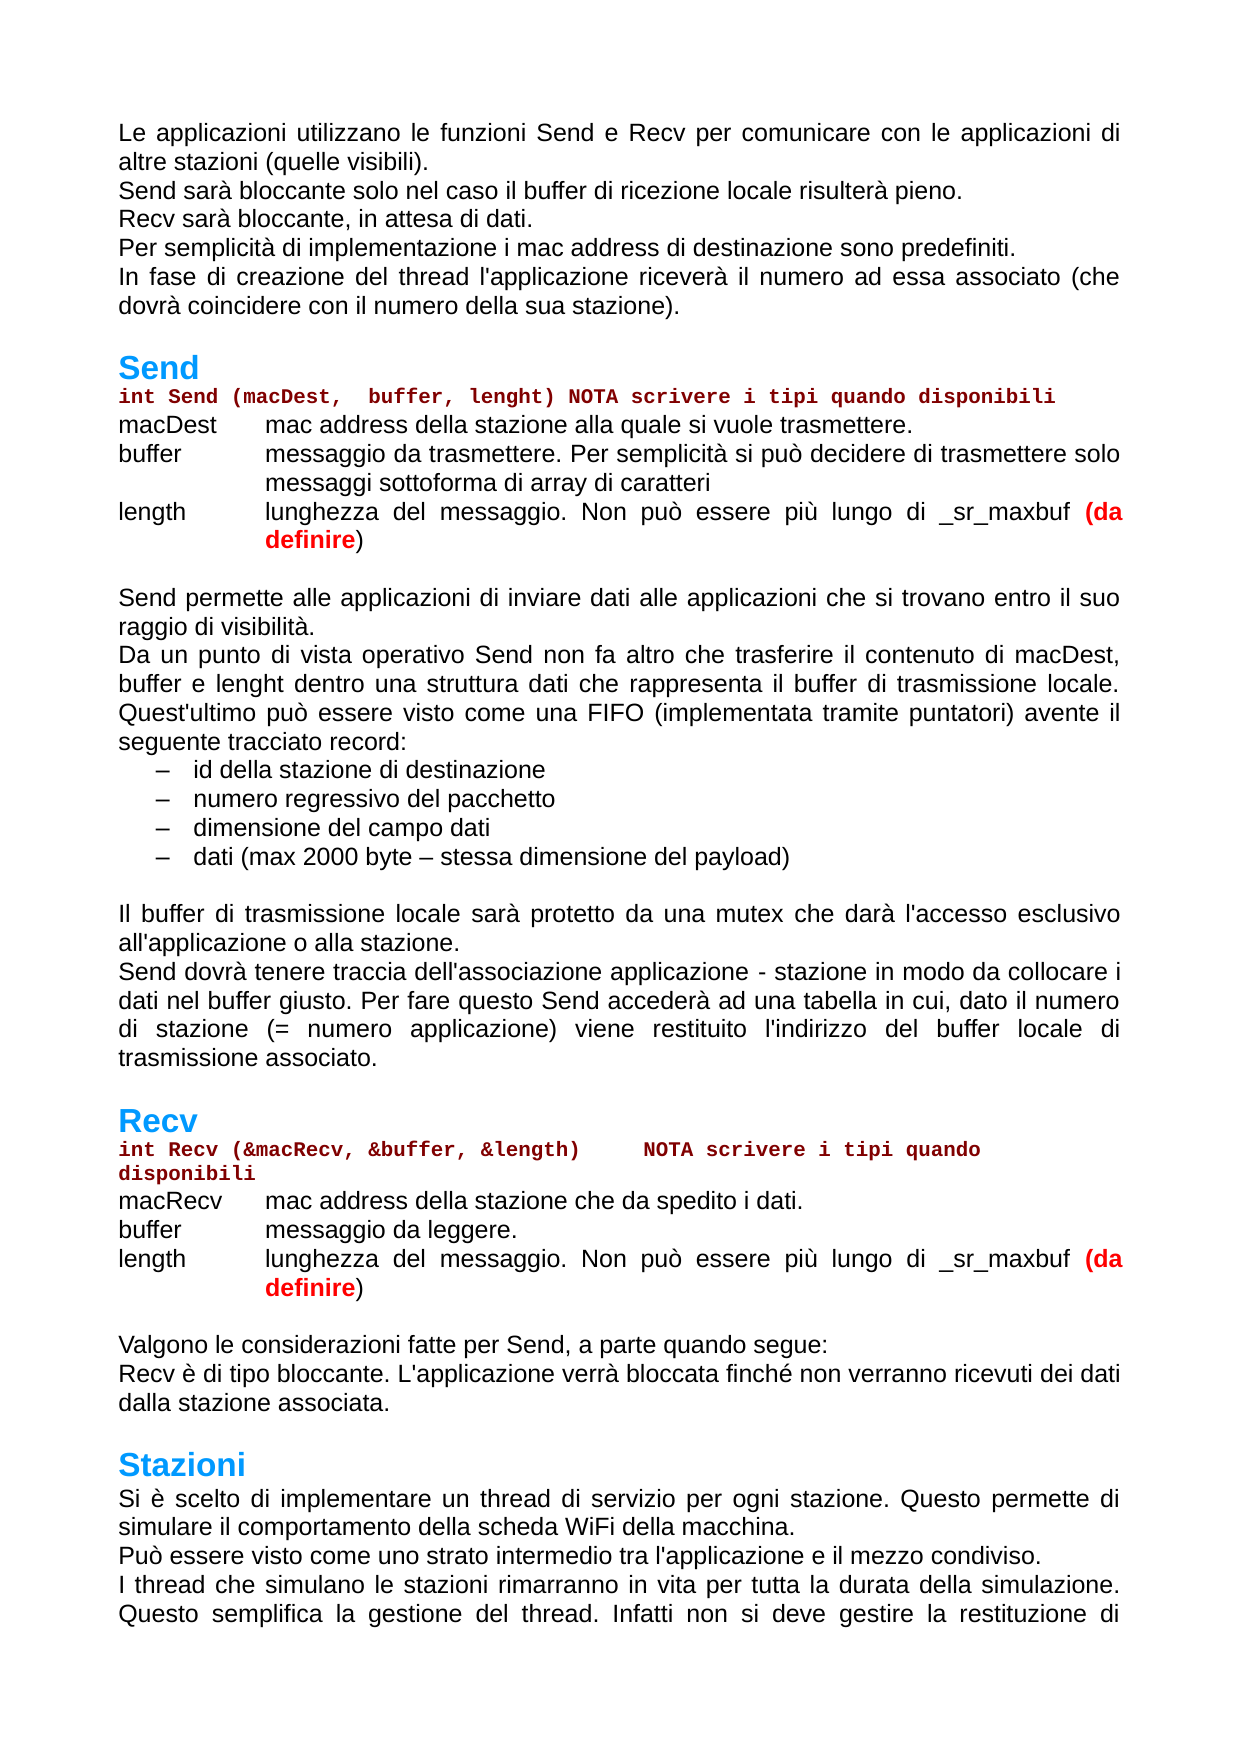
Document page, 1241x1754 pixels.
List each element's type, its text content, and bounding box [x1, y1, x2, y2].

text Stazioni [118, 1445, 1122, 1483]
text In fase di creazione del thread l'applicazione riceverà il numero ad essa associato (che dovrà coincidere con il numero della sua stazione). [118, 262, 1122, 319]
text buffer messaggio da leggere. [118, 1215, 1122, 1244]
text Send [118, 348, 1122, 387]
text Send permette alle applicazioni di inviare dati alle applicazioni che si trovano entro il suo raggio di visibilità. [118, 583, 1122, 640]
text Send sarà bloccante solo nel caso il buffer di ricezione locale risulterà pieno. [118, 176, 1122, 204]
text Valgono le considerazioni fatte per Send, a parte quando segue: [118, 1330, 1122, 1359]
text Recv è di tipo bloccante. L'applicazione verrà bloccata finché non verranno ricevuti dei dati dalla stazione associata. [118, 1359, 1122, 1416]
text Per semplicità di implementazione i mac address di destinazione sono predefiniti. [118, 233, 1122, 262]
list dimensione del campo dati [156, 813, 1122, 842]
text int Send (macDest, buffer, lenght) NOTA scrivere i tipi quando disponibili [118, 387, 1122, 410]
text int Recv (&macRecv, &buffer, &length) NOTA scrivere i tipi quando disponibili [118, 1139, 1122, 1186]
text Il buffer di trasmissione locale sarà protetto da una mutex che darà l'accesso esclusivo all'applicazione o alla stazione. [118, 899, 1122, 957]
text Si è scelto di implementare un thread di servizio per ogni stazione. Questo permette di simulare il comportamento della scheda WiFi della macchina. [118, 1483, 1122, 1541]
text I thread che simulano le stazioni rimarranno in vita per tutta la durata della simulazione. Questo semplifica la gestione del thread. Infatti non si deve gestire la restituzione di [118, 1570, 1122, 1627]
text Da un punto di vista operativo Send non fa altro che trasferire il contenuto di macDest, buffer e lenght dentro una struttura dati che rappresenta il buffer di trasmissione locale. Quest'ultimo può essere visto come una FIFO (implementata tramite puntatori) avente il seguente tracciato record: [118, 640, 1122, 755]
text Le applicazioni utilizzano le funzioni Send e Recv per comunicare con le applicazioni di altre stazioni (quelle visibili). [118, 118, 1122, 176]
text length lunghezza del messaggio. Non può essere più lungo di _sr_maxbuf (da definire) [118, 1244, 1122, 1301]
text length lunghezza del messaggio. Non può essere più lungo di _sr_maxbuf (da definire) [118, 496, 1122, 554]
text Può essere visto come uno strato intermedio tra l'applicazione e il mezzo condiviso. [118, 1541, 1122, 1570]
text macRecv mac address della stazione che da spedito i dati. [118, 1186, 1122, 1215]
text Recv [118, 1101, 1122, 1139]
list id della stazione di destinazione [156, 755, 1122, 784]
list dati (max 2000 byte – stessa dimensione del payload) [156, 842, 1122, 871]
text Recv sarà bloccante, in attesa di dati. [118, 204, 1122, 233]
text Send dovrà tenere traccia dell'associazione applicazione - stazione in modo da collocare i dati nel buffer giusto. Per fare questo Send accederà ad una tabella in cui, dato il numero di stazione (= numero applicazione) viene restituito l'indirizzo del buffer locale di trasmissione associato. [118, 957, 1122, 1072]
text buffer messaggio da trasmettere. Per semplicità si può decidere di trasmettere solo messaggi sottoforma di array di caratteri [118, 439, 1122, 496]
list numero regressivo del pacchetto [156, 784, 1122, 813]
text macDest mac address della stazione alla quale si vuole trasmettere. [118, 410, 1122, 439]
